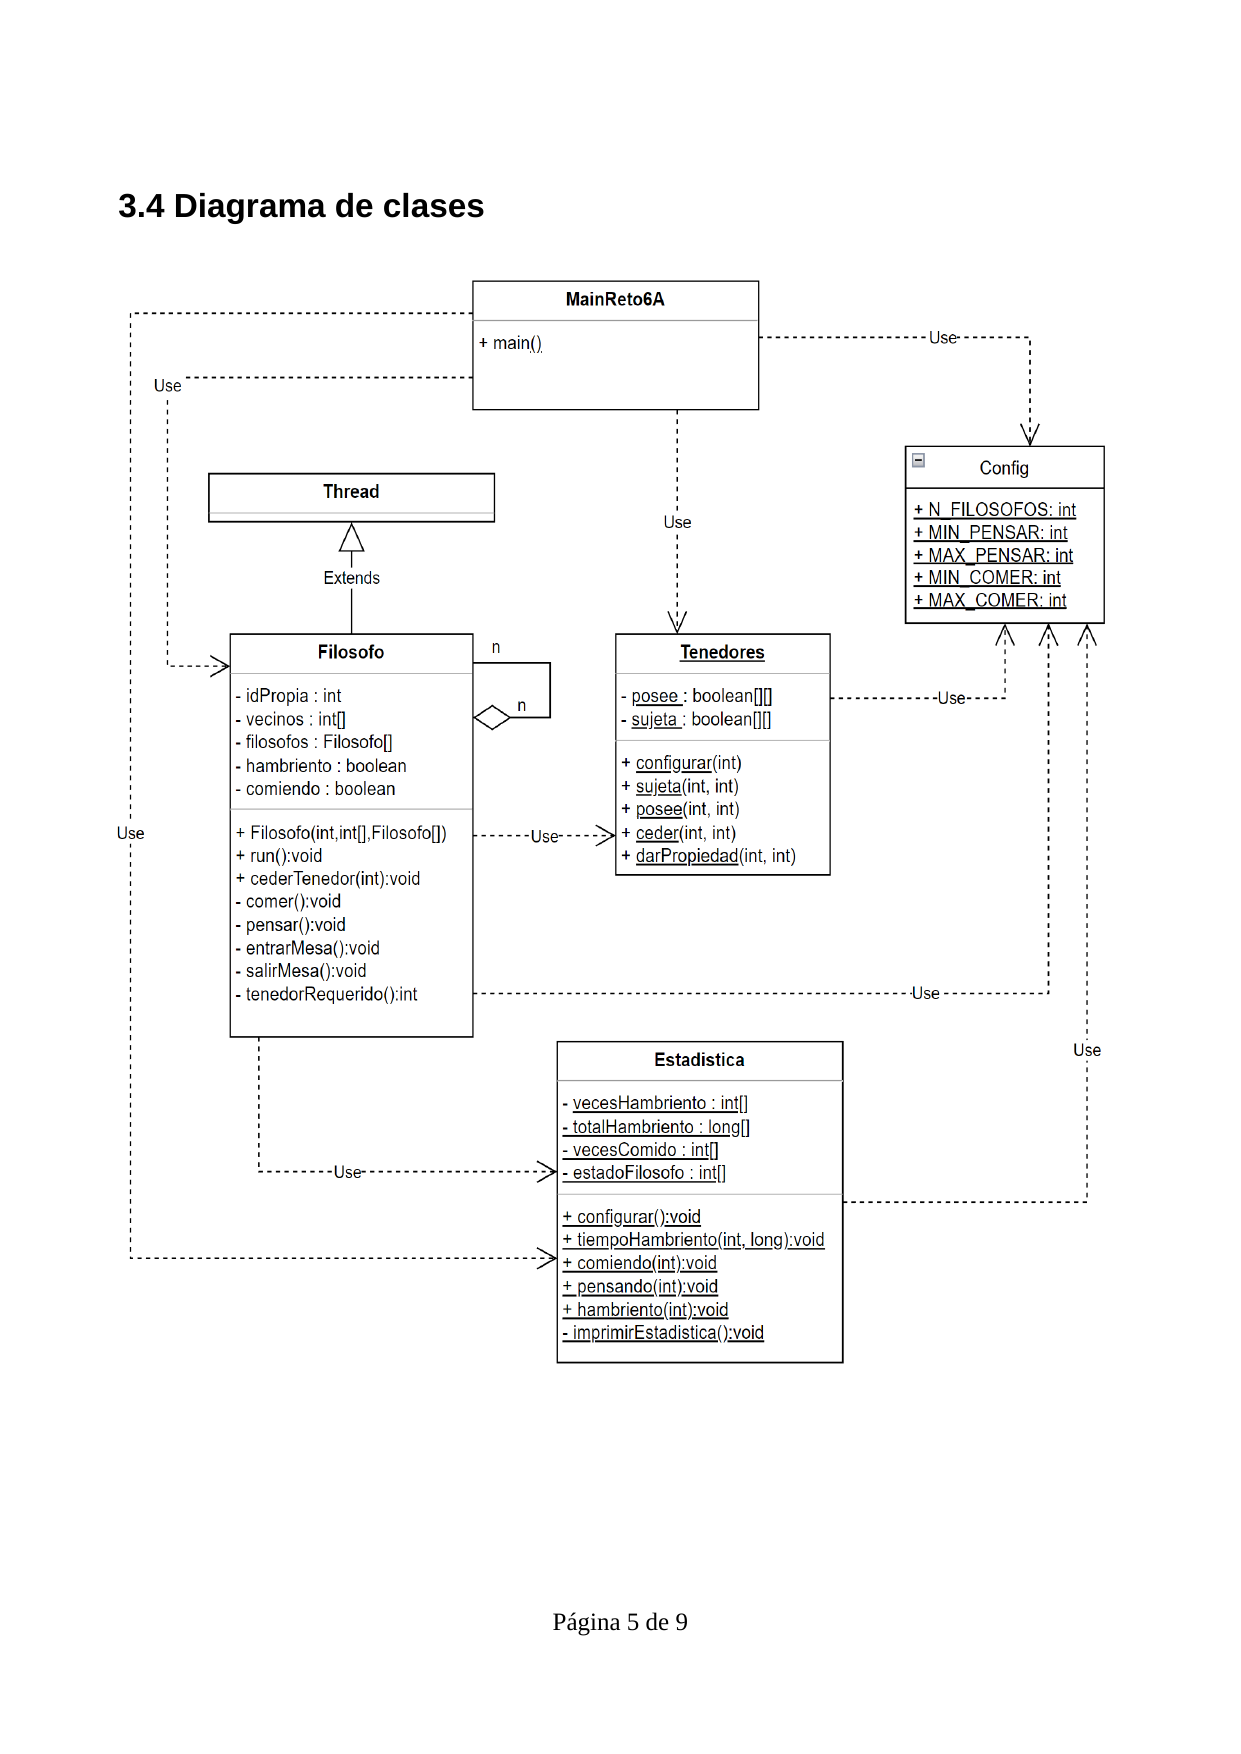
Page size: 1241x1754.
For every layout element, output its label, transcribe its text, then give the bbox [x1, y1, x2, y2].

picture [111, 275, 1116, 1365]
subtitle 3.4 Diagrama de clases [118, 187, 1122, 225]
